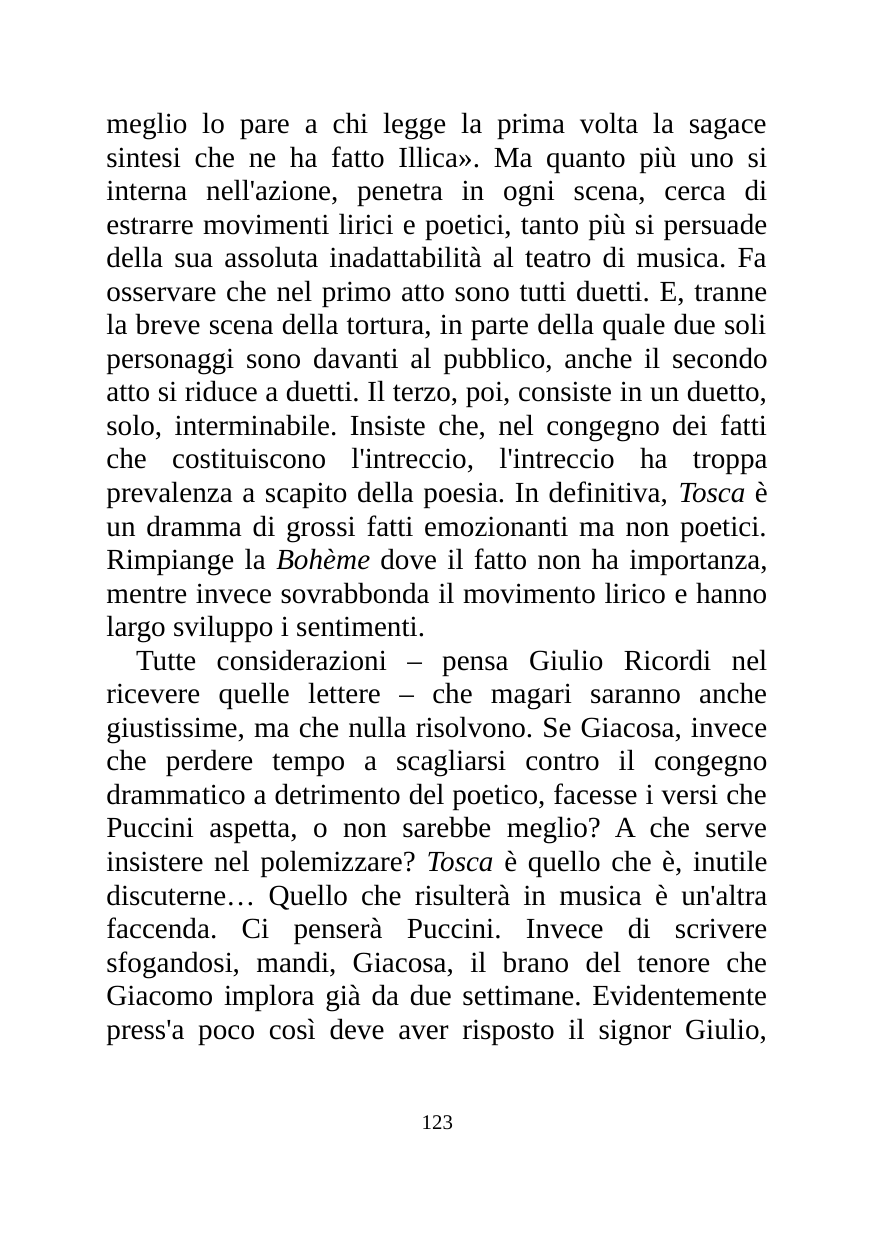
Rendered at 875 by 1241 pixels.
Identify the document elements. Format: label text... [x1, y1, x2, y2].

text meglio lo pare a chi legge la prima volta la sagace sintesi che ne ha fatto Illica». Ma quanto più uno si interna nell'azione, penetra in ogni scena, cerca di estrarre movimenti lirici e poetici, tanto più si persuade della sua assoluta inadattabilità al teatro di musica. Fa osservare che nel primo atto sono tutti duetti. E, tranne la breve scena della tortura, in parte della quale due soli personaggi sono davanti al pubblico, anche il secondo atto si riduce a duetti. Il terzo, poi, consiste in un duetto, solo, interminabile. Insiste che, nel congegno dei fatti che costituiscono l'intreccio, l'intreccio ha troppa prevalenza a scapito della poesia. In definitiva, Tosca è un dramma di grossi fatti emozionanti ma non poetici. Rimpiange la Bohème dove il fatto non ha importanza, mentre invece sovrabbonda il movimento lirico e hanno largo sviluppo i sentimenti. [106, 106, 768, 643]
text Tutte considerazioni – pensa Giulio Ricordi nel ricevere quelle lettere – che magari saranno anche giustissime, ma che nulla risolvono. Se Giacosa, invece che perdere tempo a scagliarsi contro il congegno drammatico a detrimento del poetico, facesse i versi che Puccini aspetta, o non sarebbe meglio? A che serve insistere nel polemizzare? Tosca è quello che è, inutile discuterne… Quello che risulterà in musica è un'altra faccenda. Ci penserà Puccini. Invece di scrivere sfogandosi, mandi, Giacosa, il brano del tenore che Giacomo implora già da due settimane. Evidentemente press'a poco così deve aver risposto il signor Giulio, [106, 643, 768, 1045]
